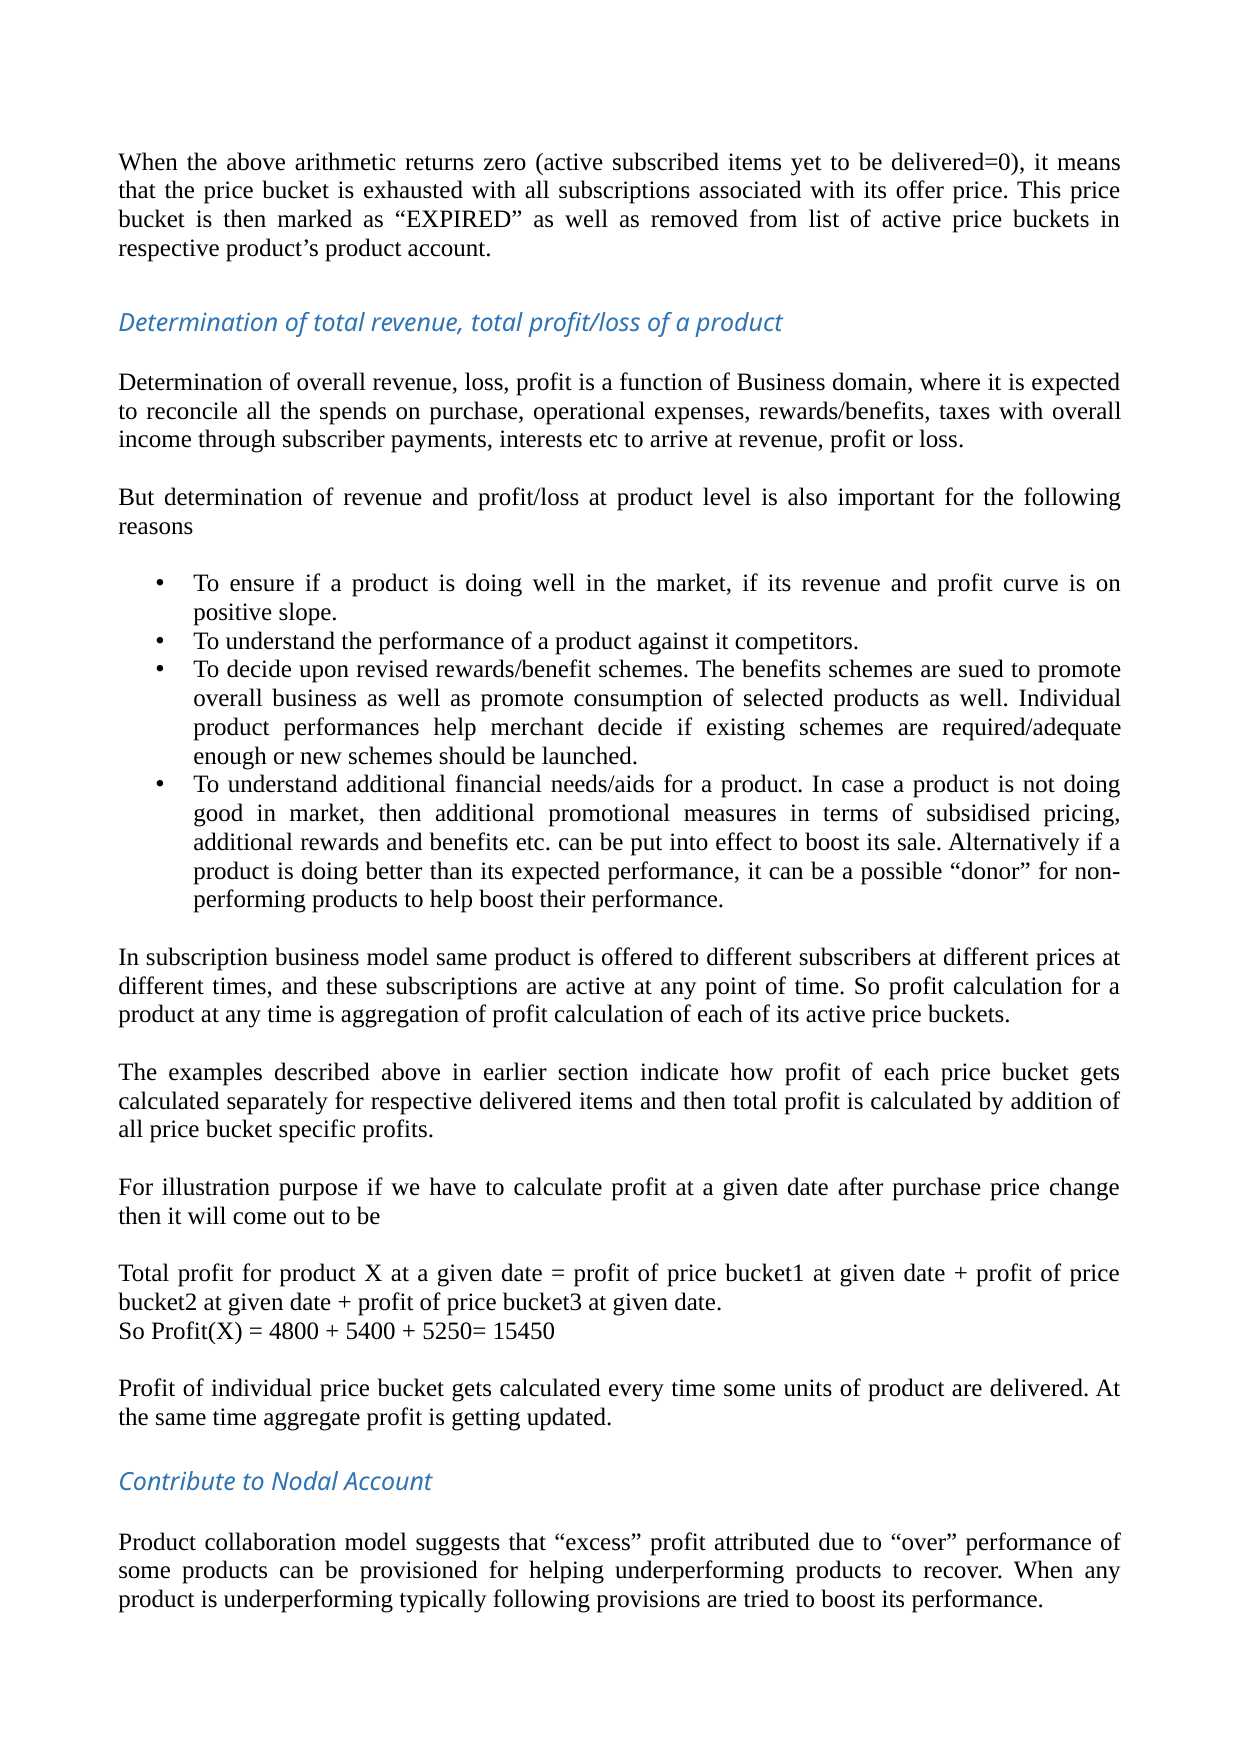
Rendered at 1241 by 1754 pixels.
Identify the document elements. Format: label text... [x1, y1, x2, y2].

text Determination of overall revenue, loss, profit is a function of Business domain, where it is expected to reconcile all the spends on purchase, operational expenses, rewards/benefits, taxes with overall income through subscriber payments, interests etc to arrive at revenue, profit or loss. [118, 367, 1122, 453]
subtitle Contribute to Nodal Account [118, 1464, 1122, 1498]
list To understand additional financial needs/aids for a product. In case a product is not doing good in market, then additional promotional measures in terms of subsidised pricing, additional rewards and benefits etc. can be put into effect to boost its sale. Alternatively if a product is doing better than its expected performance, it can be a possible “donor” for non-performing products to help boost their performance. [156, 769, 1122, 913]
list To decide upon revised rewards/benefit schemes. The benefits schemes are sued to promote overall business as well as promote consumption of selected products as well. Individual product performances help merchant decide if existing schemes are required/adequate enough or new schemes should be launched. [156, 654, 1122, 769]
text For illustration purpose if we have to calculate profit at a given date after purchase price change then it will come out to be [118, 1172, 1122, 1229]
text But determination of revenue and profit/loss at product level is also important for the following reasons [118, 482, 1122, 539]
text In subscription business model same product is offered to different subscribers at different prices at different times, and these subscriptions are active at any point of time. So profit calculation for a product at any time is aggregation of profit calculation of each of its active price buckets. [118, 942, 1122, 1028]
subtitle Determination of total revenue, total profit/loss of a product [118, 304, 1122, 338]
list To understand the performance of a product against it competitors. [156, 626, 1122, 654]
list Product collaboration model suggests that “excess” profit attributed due to “over” performance of some products can be provisioned for helping underperforming products to recover. When any product is underperforming typically following provisions are tried to boost its performance. [118, 1527, 1122, 1613]
text Profit of individual price bucket gets calculated every time some units of product are delivered. At the same time aggregate profit is getting updated. [118, 1373, 1122, 1431]
text Total profit for product X at a given date = profit of price bucket1 at given date + profit of price bucket2 at given date + profit of price bucket3 at given date. [118, 1258, 1122, 1316]
list To ensure if a product is doing well in the market, if its revenue and profit curve is on positive slope. [156, 568, 1122, 626]
text So Profit(X) = 4800 + 5400 + 5250= 15450 [118, 1316, 1122, 1344]
text The examples described above in earlier section indicate how profit of each price bucket gets calculated separately for respective delivered items and then total profit is calculated by addition of all price bucket specific profits. [118, 1057, 1122, 1143]
text When the above arithmetic returns zero (active subscribed items yet to be delivered=0), it means that the price bucket is exhausted with all subscriptions associated with its offer price. This price bucket is then marked as “EXPIRED” as well as removed from list of active price buckets in respective product’s product account. [118, 147, 1122, 262]
